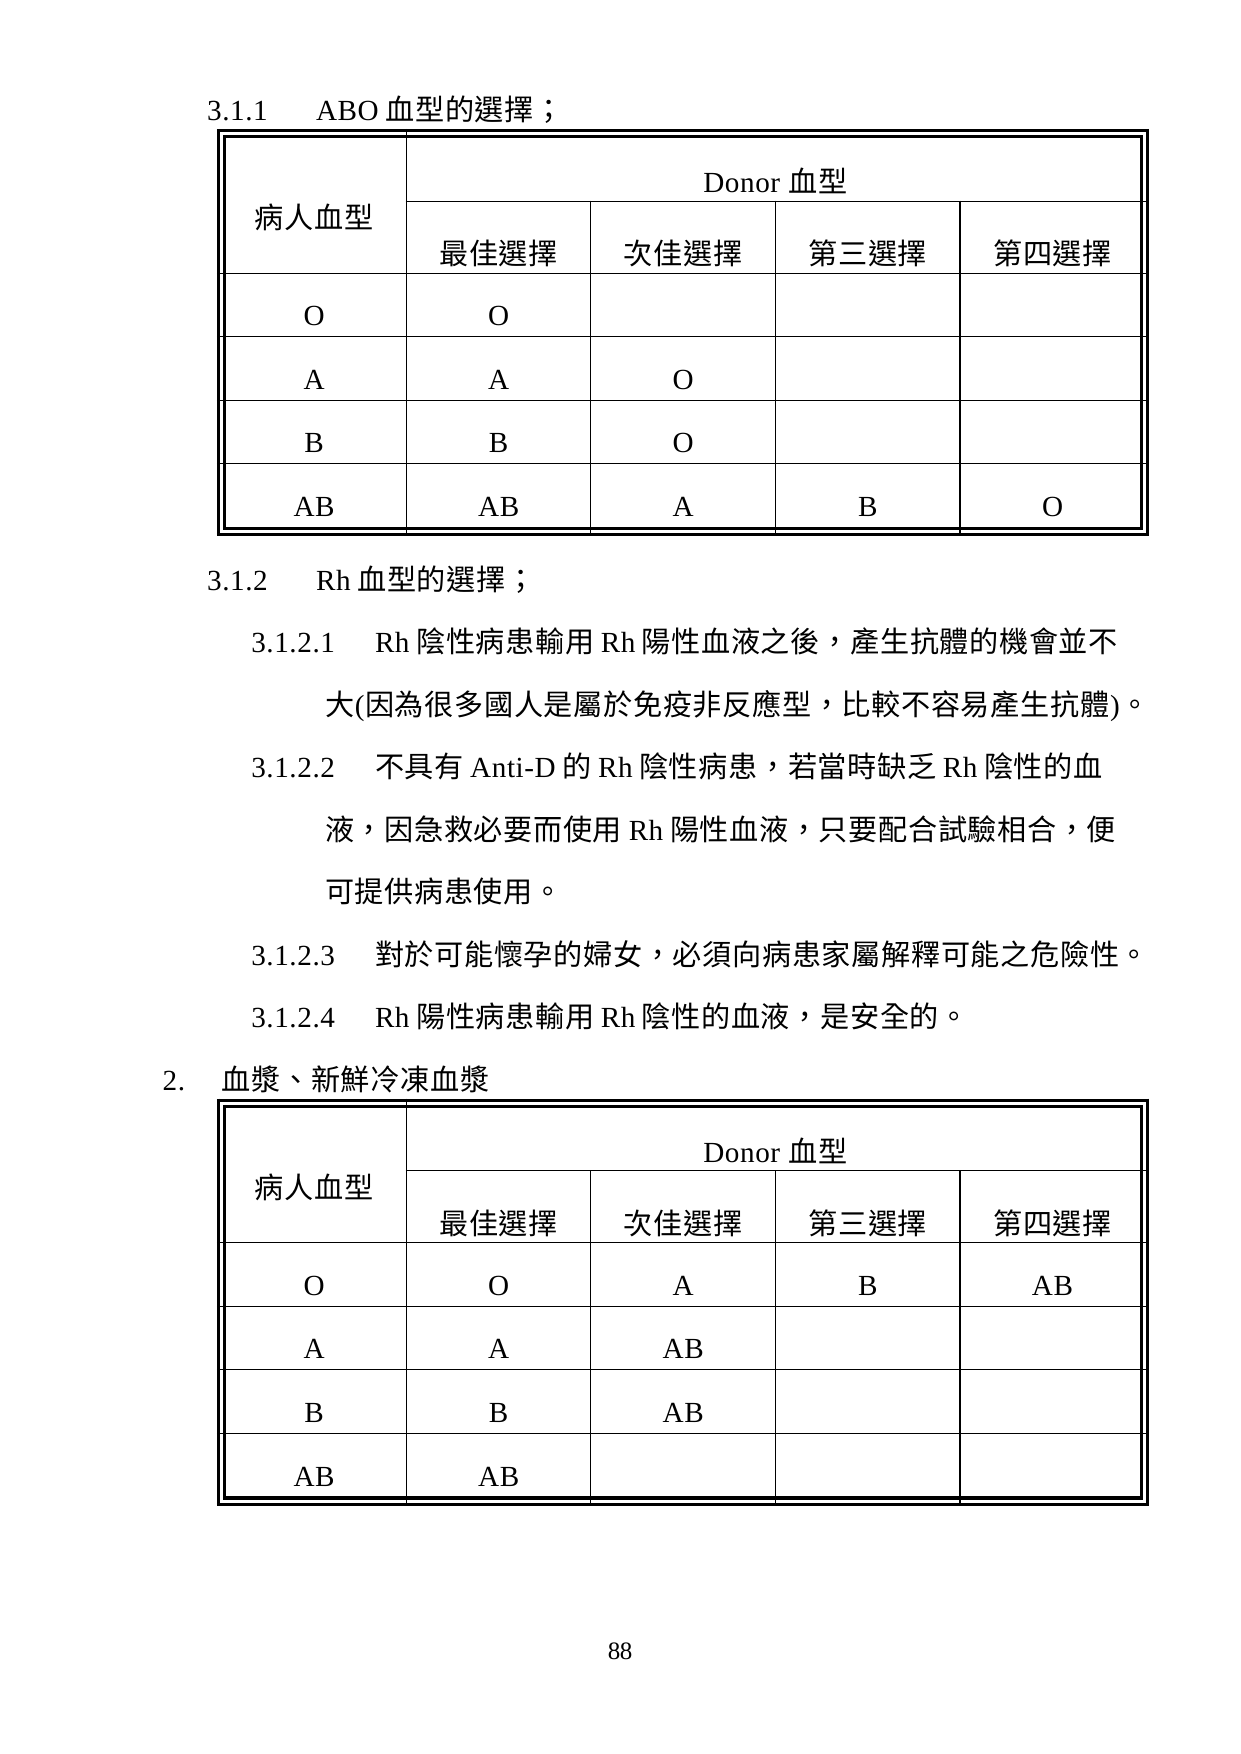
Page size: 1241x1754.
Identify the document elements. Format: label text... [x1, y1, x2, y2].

table_header Donor 血型 [407, 1102, 1144, 1170]
list 對於可能懷孕的婦女，必須向病患家屬解釋可能之危險性。 [251, 911, 1122, 973]
table_cell 最佳選擇 [407, 1171, 590, 1242]
table_cell [776, 337, 959, 399]
table_cell [961, 274, 1140, 336]
table_cell O [591, 337, 775, 399]
table_cell A [226, 337, 406, 399]
table_cell A [591, 464, 775, 527]
table_cell AB [407, 464, 590, 527]
table_cell [961, 401, 1140, 463]
list Rh陰性病患輸用Rh陽性血液之後，產生抗體的機會並不大(因為很多國人是屬於免疫非反應型，比較不容易產生抗體)。 [251, 598, 1122, 723]
table_cell [591, 274, 775, 336]
table_cell 第四選擇 [961, 202, 1140, 272]
table_cell A [591, 1243, 775, 1306]
table_cell O [407, 1243, 590, 1306]
table_cell 次佳選擇 [591, 1171, 775, 1242]
table_cell B [407, 1370, 590, 1433]
table_cell O [407, 274, 590, 336]
table_cell O [591, 401, 775, 463]
table_cell [961, 337, 1140, 399]
list 不具有Anti-D的Rh陰性病患，若當時缺乏Rh陰性的血液，因急救必要而使用Rh陽性血液，只要配合試驗相合，便可提供病患使用。 [251, 723, 1122, 911]
table_cell B [226, 1370, 406, 1433]
list ABO血型的選擇； [207, 66, 1122, 129]
table_cell A [407, 1307, 590, 1369]
table_cell B [407, 401, 590, 463]
table_cell 第三選擇 [776, 1171, 959, 1242]
table_cell AB [226, 1434, 406, 1496]
table_cell B [226, 401, 406, 463]
list Rh血型的選擇； [207, 536, 1122, 598]
table_header Donor 血型 [407, 132, 1144, 201]
table_cell [961, 1370, 1140, 1433]
table_cell A [407, 337, 590, 399]
table_cell [776, 401, 959, 463]
table_cell AB [591, 1307, 775, 1369]
table_cell [776, 1307, 959, 1369]
table_cell [961, 1434, 1140, 1496]
table_cell [776, 274, 959, 336]
table_cell AB [591, 1370, 775, 1433]
table_header 病人血型 [221, 132, 406, 272]
table_cell [591, 1434, 775, 1496]
table_cell [776, 1434, 959, 1496]
table_cell AB [407, 1434, 590, 1496]
table_cell O [226, 1243, 406, 1306]
table_cell O [961, 464, 1140, 527]
table_cell B [776, 1243, 959, 1306]
list 血漿、新鮮冷凍血漿 [162, 1036, 1122, 1098]
table_cell AB [226, 464, 406, 527]
table_cell A [226, 1307, 406, 1369]
table_cell 次佳選擇 [591, 202, 775, 272]
list Rh陽性病患輸用Rh陰性的血液，是安全的。 [251, 973, 1122, 1036]
table_cell 第四選擇 [961, 1171, 1140, 1242]
table_cell [961, 1307, 1140, 1369]
table_cell 第三選擇 [776, 202, 959, 272]
table_cell O [226, 274, 406, 336]
table_cell [776, 1370, 959, 1433]
table_cell B [776, 464, 959, 527]
table_cell 最佳選擇 [407, 202, 590, 272]
table_header 病人血型 [221, 1102, 406, 1242]
table_cell AB [961, 1243, 1140, 1306]
